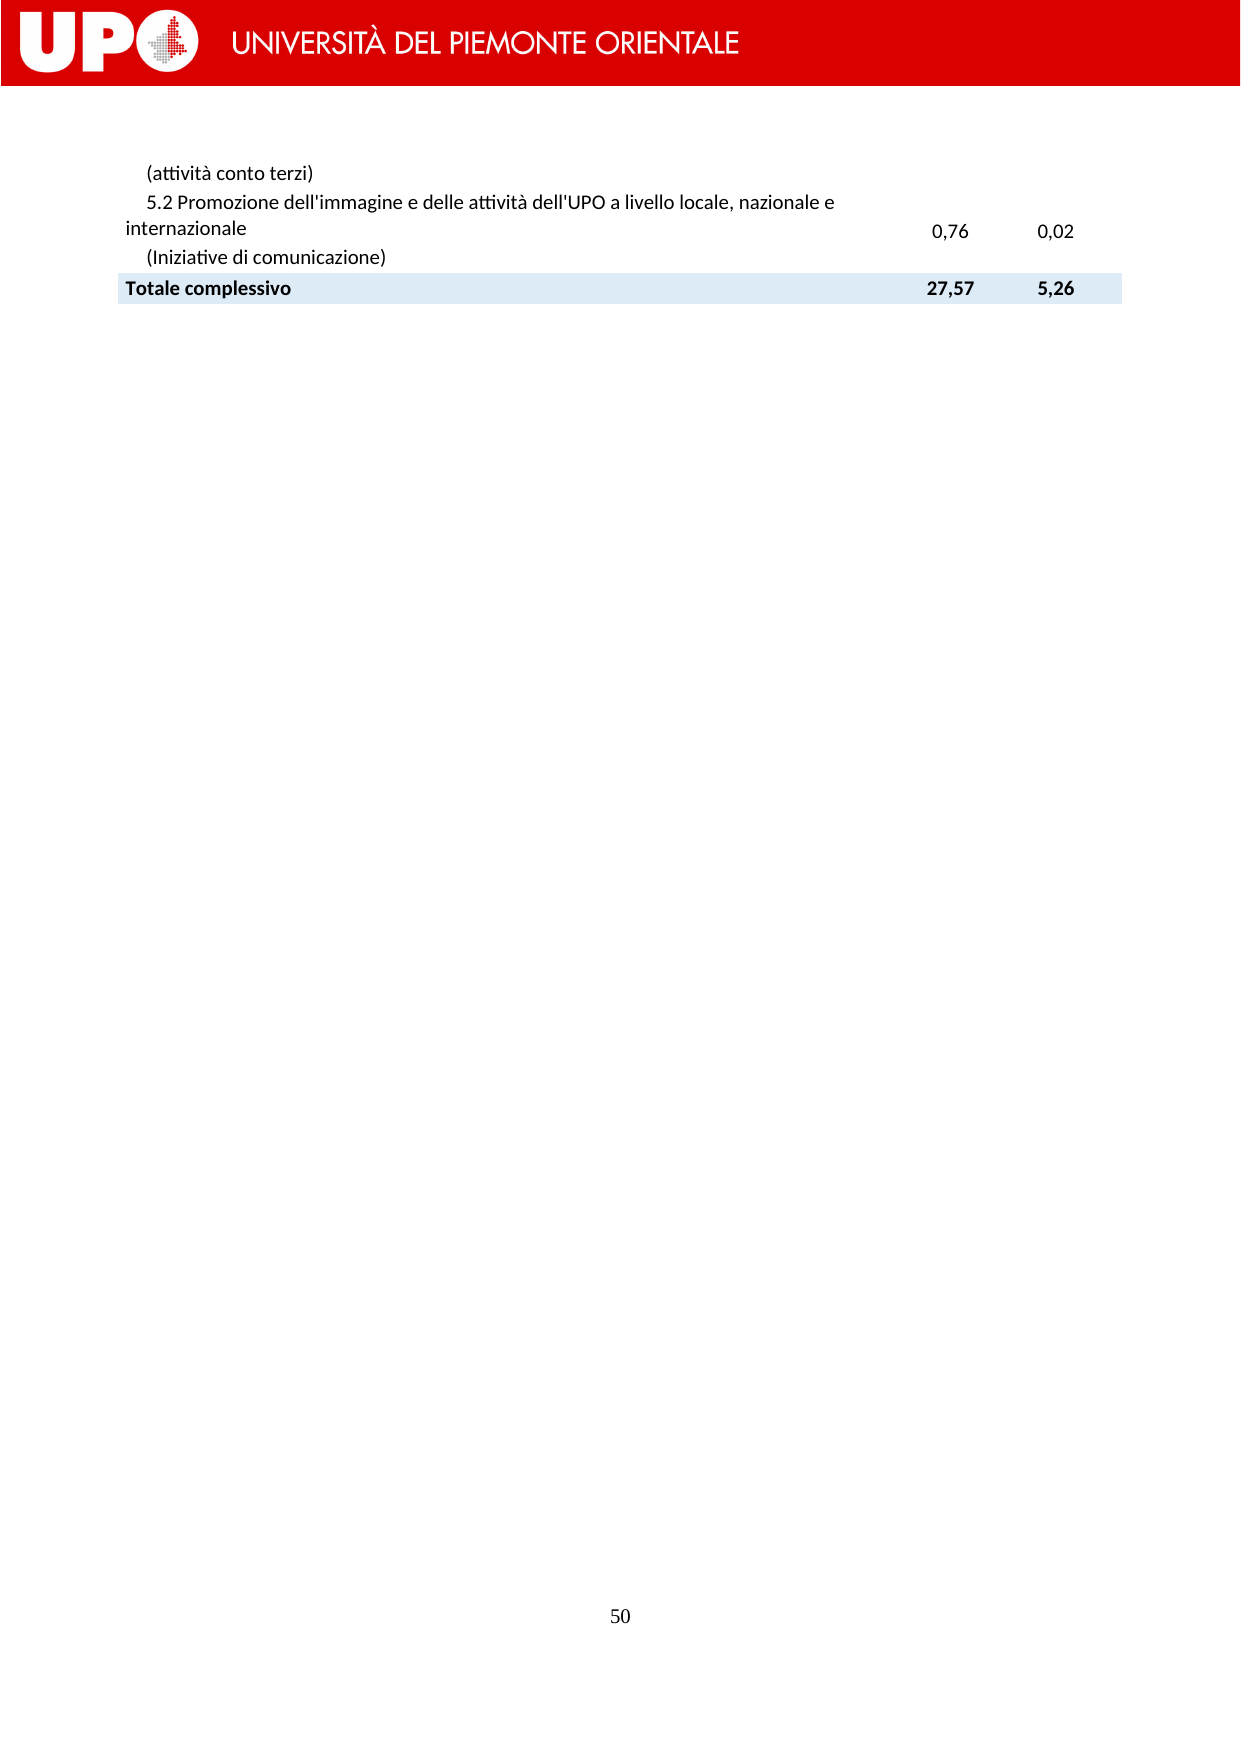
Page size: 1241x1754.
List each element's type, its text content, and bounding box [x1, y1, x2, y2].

table_cell [911, 157, 989, 188]
table_cell [989, 157, 1122, 188]
table_cell (attività conto terzi) [118, 157, 911, 188]
table_cell 5.2 Promozione dell'immagine e delle attività dell'UPO a livello locale, nazionale e internazionale [118, 188, 911, 241]
table_cell Totale complessivo [118, 273, 911, 304]
table_cell 27,57 [911, 273, 989, 304]
table_cell 0,76 [911, 188, 989, 273]
table_cell (Iniziative di comunicazione) [118, 241, 911, 273]
table_cell 5,26 [989, 273, 1122, 304]
table_cell 0,02 [989, 188, 1122, 273]
